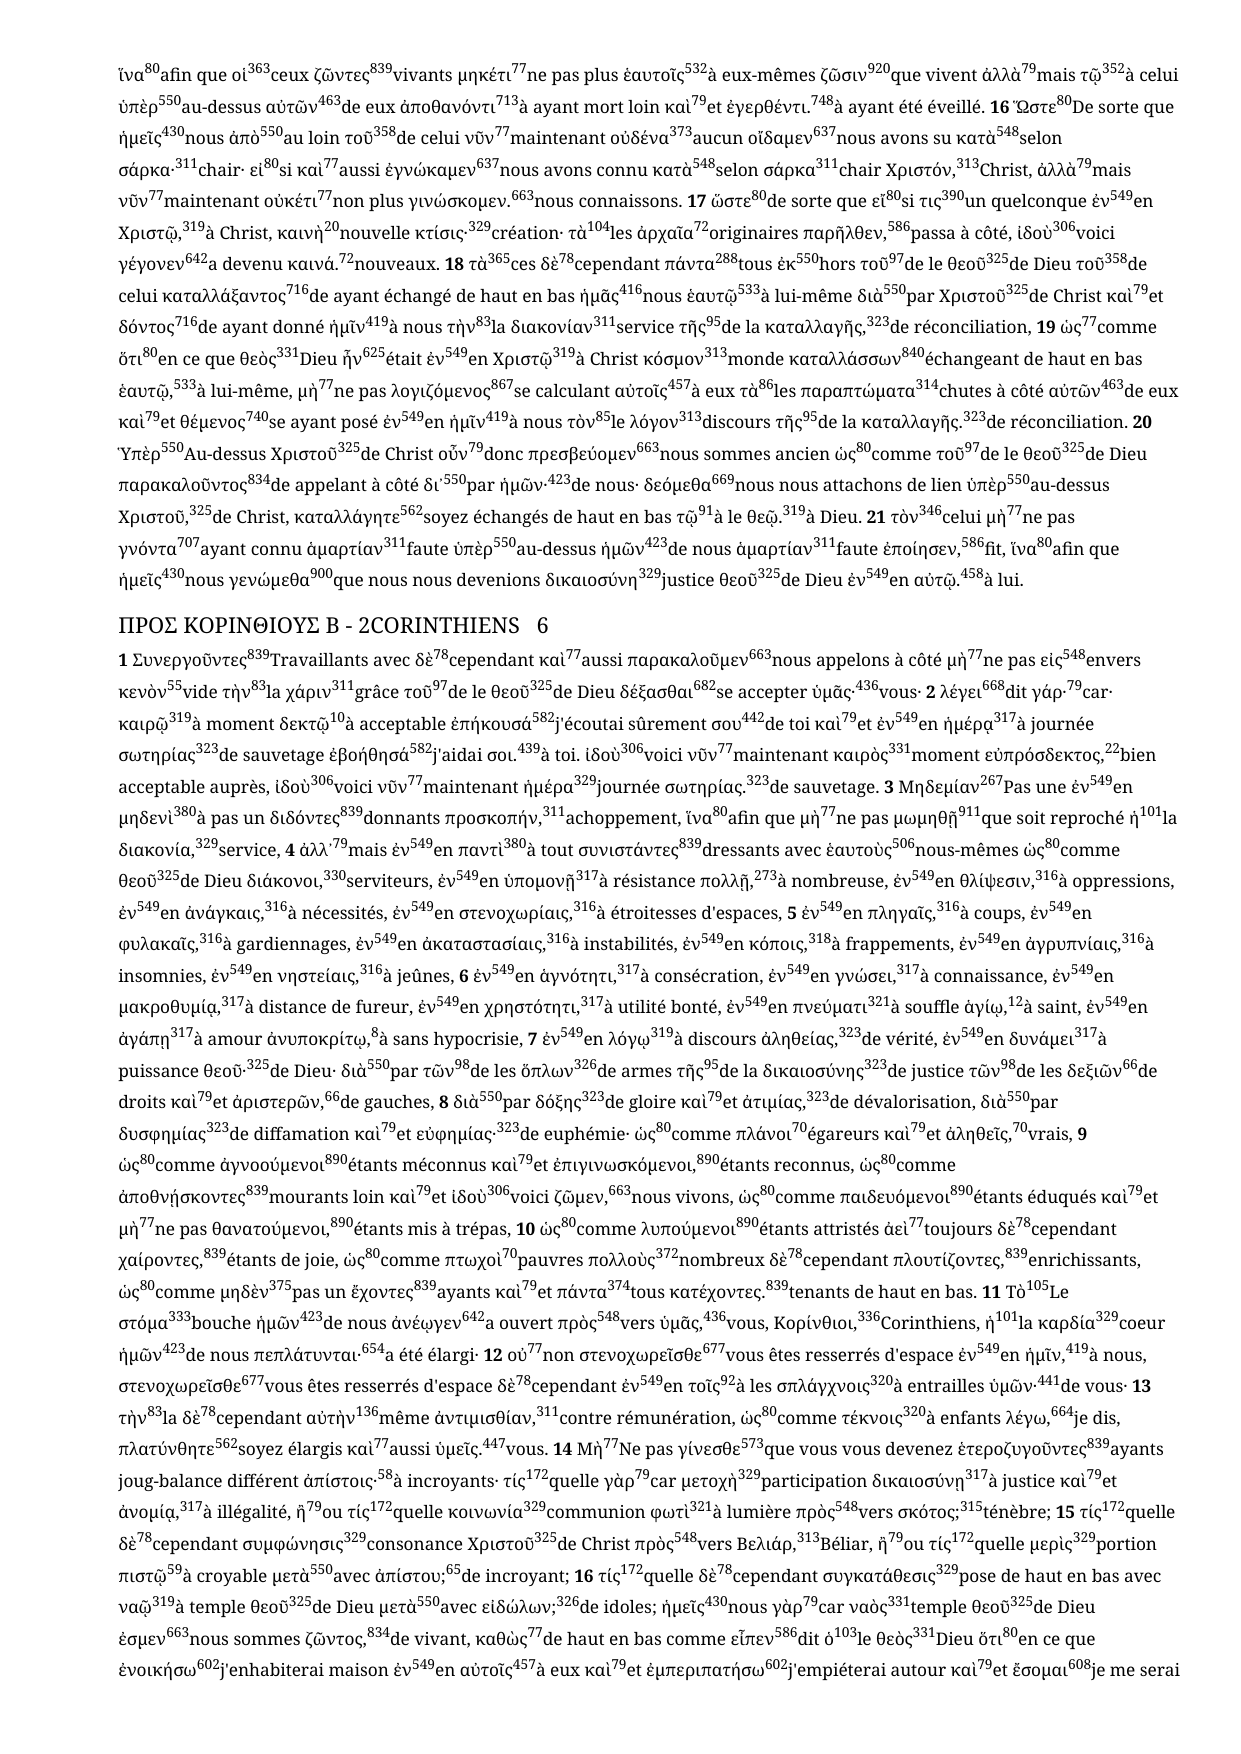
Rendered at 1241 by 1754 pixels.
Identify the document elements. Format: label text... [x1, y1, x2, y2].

text 1 Συνεργοῦντες839Travaillants avec δὲ78cependant καὶ77aussi παρακαλοῦμεν663nous appelons à côté μὴ77ne pas εἰς548envers κενὸν55vide τὴν83la χάριν311grâce τοῦ97de le θεοῦ325de Dieu δέξασθαι682se accepter ὑμᾶς·436vous· 2 λέγει668dit γάρ·79car· καιρῷ319à moment δεκτῷ10à acceptable ἐπήκουσά582j'écoutai sûrement σου442de toi καὶ79et ἐν549en ἡμέρᾳ317à journée σωτηρίας323de sauvetage ἐβοήθησά582j'aidai σοι.439à toi. ἰδοὺ306voici νῦν77maintenant καιρὸς331moment εὐπρόσδεκτος,22bien acceptable auprès, ἰδοὺ306voici νῦν77maintenant ἡμέρα329journée σωτηρίας.323de sauvetage. 3 Μηδεμίαν267Pas une ἐν549en μηδενὶ380à pas un διδόντες839donnants προσκοπήν,311achoppement, ἵνα80afin que μὴ77ne pas μωμηθῇ911que soit reproché ἡ101la διακονία,329service, 4 ἀλλ᾽79mais ἐν549en παντὶ380à tout συνιστάντες839dressants avec ἑαυτοὺς506nous-mêmes ὡς80comme θεοῦ325de Dieu διάκονοι,330serviteurs, ἐν549en ὑπομονῇ317à résistance πολλῇ,273à nombreuse, ἐν549en θλίψεσιν,316à oppressions, ἐν549en ἀνάγκαις,316à nécessités, ἐν549en στενοχωρίαις,316à étroitesses d'espaces, 5 ἐν549en πληγαῖς,316à coups, ἐν549en φυλακαῖς,316à gardiennages, ἐν549en ἀκαταστασίαις,316à instabilités, ἐν549en κόποις,318à frappements, ἐν549en ἀγρυπνίαις,316à insomnies, ἐν549en νηστείαις,316à jeûnes, 6 ἐν549en ἁγνότητι,317à consécration, ἐν549en γνώσει,317à connaissance, ἐν549en μακροθυμίᾳ,317à distance de fureur, ἐν549en χρηστότητι,317à utilité bonté, ἐν549en πνεύματι321à souffle ἁγίῳ,12à saint, ἐν549en ἀγάπῃ317à amour ἀνυποκρίτῳ,8à sans hypocrisie, 7 ἐν549en λόγῳ319à discours ἀληθείας,323de vérité, ἐν549en δυνάμει317à puissance θεοῦ·325de Dieu· διὰ550par τῶν98de les ὅπλων326de armes τῆς95de la δικαιοσύνης323de justice τῶν98de les δεξιῶν66de droits καὶ79et ἀριστερῶν,66de gauches, 8 διὰ550par δόξης323de gloire καὶ79et ἀτιμίας,323de dévalorisation, διὰ550par δυσφημίας323de diffamation καὶ79et εὐφημίας·323de euphémie· ὡς80comme πλάνοι70égareurs καὶ79et ἀληθεῖς,70vrais, 9 ὡς80comme ἀγνοούμενοι890étants méconnus καὶ79et ἐπιγινωσκόμενοι,890étants reconnus, ὡς80comme ἀποθνῄσκοντες839mourants loin καὶ79et ἰδοὺ306voici ζῶμεν,663nous vivons, ὡς80comme παιδευόμενοι890étants éduqués καὶ79et μὴ77ne pas θανατούμενοι,890étants mis à trépas, 10 ὡς80comme λυπούμενοι890étants attristés ἀεὶ77toujours δὲ78cependant χαίροντες,839étants de joie, ὡς80comme πτωχοὶ70pauvres πολλοὺς372nombreux δὲ78cependant πλουτίζοντες,839enrichissants, ὡς80comme μηδὲν375pas un ἔχοντες839ayants καὶ79et πάντα374tous κατέχοντες.839tenants de haut en bas. 11 Τὸ105Le στόμα333bouche ἡμῶν423de nous ἀνέῳγεν642a ouvert πρὸς548vers ὑμᾶς,436vous, Κορίνθιοι,336Corinthiens, ἡ101la καρδία329coeur ἡμῶν423de nous πεπλάτυνται·654a été élargi· 12 οὐ77non στενοχωρεῖσθε677vous êtes resserrés d'espace ἐν549en ἡμῖν,419à nous, στενοχωρεῖσθε677vous êtes resserrés d'espace δὲ78cependant ἐν549en τοῖς92à les σπλάγχνοις320à entrailles ὑμῶν·441de vous· 13 τὴν83la δὲ78cependant αὐτὴν136même ἀντιμισθίαν,311contre rémunération, ὡς80comme τέκνοις320à enfants λέγω,664je dis, πλατύνθητε562soyez élargis καὶ77aussi ὑμεῖς.447vous. 14 Μὴ77Ne pas γίνεσθε573que vous vous devenez ἑτεροζυγοῦντες839ayants joug-balance différent ἀπίστοις·58à incroyants· τίς172quelle γὰρ79car μετοχὴ329participation δικαιοσύνῃ317à justice καὶ79et ἀνομίᾳ,317à illégalité, ἢ79ou τίς172quelle κοινωνία329communion φωτὶ321à lumière πρὸς548vers σκότος;315ténèbre; 15 τίς172quelle δὲ78cependant συμφώνησις329consonance Χριστοῦ325de Christ πρὸς548vers Βελιάρ,313Béliar, ἢ79ou τίς172quelle μερὶς329portion πιστῷ59à croyable μετὰ550avec ἀπίστου;65de incroyant; 16 τίς172quelle δὲ78cependant συγκατάθεσις329pose de haut en bas avec ναῷ319à temple θεοῦ325de Dieu μετὰ550avec εἰδώλων;326de idoles; ἡμεῖς430nous γὰρ79car ναὸς331temple θεοῦ325de Dieu ἐσμεν663nous sommes ζῶντος,834de vivant, καθὼς77de haut en bas comme εἶπεν586dit ὁ103le θεὸς331Dieu ὅτι80en ce que ἐνοικήσω602j'enhabiterai maison ἐν549en αὐτοῖς457à eux καὶ79et ἐμπεριπατήσω602j'empiéterai autour καὶ79et ἔσομαι608je me serai αὐτῶν463de eux θεὸς331Dieu καὶ79et αὐτοὶ468eux ἔσονταί611se seront μου424de moi λαός.331peuple. 17 διὸ79c'est pourquoi ἐξέλθατε553sortez ἐκ550hors μέσου67de au milieu αὐτῶν463de eux καὶ79et ἀφορίσθητε,562soyez délimités au loin, λέγει668dit κύριος,331Maître, καὶ79et ἀκαθάρτου67de impur μὴ77ne pas ἅπτεσθε·573que vous vous touchez· κἀγὼ431et moi εἰσδέξομαι608je m'accepterai envers ὑμᾶς436vous 18 καὶ79et ἔσομαι608je me serai ὑμῖν438à vous εἰς548envers πατέρα313père καὶ79et ὑμεῖς447vous ἔσεσθέ609vous vous serez μοι420à moi εἰς548envers υἱοὺς312fils καὶ79et θυγατέρας,310filles, λέγει668dit κύριος331Maître παντοκράτωρ.331Pantocrator. [118, 644, 1181, 1682]
text 1 Οἴδαμεν637Nous avons su γὰρ79car ὅτι80en ce que ἐὰν80si le cas échéant ἡ101la ἐπίγειος69sur terre ἡμῶν423de nous οἰκία329maison d'habitation τοῦ99de le σκήνους327de corps de tente καταλυθῇ,911que soit délié vers le bas, οἰκοδομὴν311édification en maison ἐκ550hors θεοῦ325de Dieu ἔχομεν,663nous avons, οἰκίαν311maison d'habitation ἀχειροποίητον2non faite de main αἰώνιον2éternelle ἐν549en τοῖς90à les οὐρανοῖς.318à cieux. 2 καὶ77aussi γὰρ79car ἐν549en τούτῳ354à ce-ci στενάζομεν663nous soupirons τὸ87le οἰκητήριον315lieu d'habitat ἡμῶν423de nous τὸ482ce ἐξ550hors οὐρανοῦ325de ciel ἐπενδύσασθαι682se revêtir ἐπιποθοῦντες,839désirants au-dessus, 3 εἴπερ80si certes καὶ77aussi ἐνδυσάμενοι739se ayants habillés οὐ77non γυμνοὶ46nus εὑρεθησόμεθα.614nous serons trouvé. 4 καὶ77aussi γὰρ79car οἱ363ceux ὄντες839étants ἐν549en τῷ93à le σκήνει321à corps de tente στενάζομεν663nous soupirons βαρούμενοι,890étants alourdis, ἐφ᾽549sur ᾧ488à lequel οὐ77non θέλομεν663nous voulons ἐκδύσασθαι682se dévêtir ἀλλ᾽79mais ἐπενδύσασθαι,682se revêtir, ἵνα80afin que καταποθῇ911que soit avalé τὸ105le θνητὸν73mortel ὑπὸ550sous τῆς95de la ζωῆς.323de vie. 5 ὁ364celui δὲ78cependant κατεργασάμενος740se ayant mis au travail complètement ἡμᾶς416nous εἰς548envers αὐτὸ348même τοῦτο140ce-ci θεός,331Dieu, ὁ364celui δοὺς721ayant donné ἡμῖν419à nous τὸν85le ἀρραβῶνα313arrhe τοῦ99de le πνεύματος.327de souffle. 6 Θαρροῦντες839Encourageants οὖν79donc πάντοτε77en tout moment καὶ79et εἰδότες782ayants sus ὅτι80en ce que ἐνδημοῦντες839immigrants ἐν549en τῷ93à le σώματι321à corps ἐκδημοῦμεν663nous émigrons ἀπὸ550au loin τοῦ97de le κυρίου·325de Maître· 7 διὰ550par πίστεως323de croyance γὰρ79car περιπατοῦμεν,663nous piétinons autour, οὐ77non διὰ550par εἴδους·327de aspect· 8 θαρροῦμεν663nous encourageons δὲ78cependant καὶ79et εὐδοκοῦμεν663nous estimons en bien μᾶλλον77davantage ἐκδημῆσαι681émigrer ἐκ550hors τοῦ99de le σώματος327de corps καὶ79et ἐνδημῆσαι681immigrer πρὸς548vers τὸν85le κύριον.313Maître. 9 διὸ79c'est pourquoi καὶ77aussi φιλοτιμούμεθα,669nous nous affectionnons valoriser, εἴτε79soit ἐνδημοῦντες839immigrants εἴτε79soit ἐκδημοῦντες,839émigrants, εὐάρεστοι46bien agréables αὐτῷ458à lui εἶναι.689être. 10 τοὺς345ceux γὰρ79car πάντας268tous ἡμᾶς416nous φανερωθῆναι683être rendu visible δεῖ668attache de lien ἔμπροσθεν552en devers τοῦ99de le βήματος327de estrade τοῦ97de le Χριστοῦ,325de Christ, ἵνα80afin que κομίσηται905que se prenne soigneusement ἕκαστος390chacun τὰ347ces διὰ550par τοῦ99de le σώματος327de corps πρὸς548vers ἃ481lesquels ἔπραξεν,586pratiqua, εἴτε79soit ἀγαθὸν55bon εἴτε79soit κακὸν.73malicieux. 11 Εἰδότες782Ayants sus οὖν79donc τὸν85le φόβον313effroi τοῦ97de le κυρίου325de Maître ἀνθρώπους312êtres humains πείθομεν,663nous persuadons, θεῷ319à Dieu δὲ78cependant πεφανερώμεθα·649nous avons été rendus visible· ἐλπίζω664j'espère δὲ78cependant καὶ77aussi ἐν549en ταῖς88à les συνειδήσεσιν316à consciences ὑμῶν441de vous πεφανερῶσθαι.688avoir été rendu visible. 12 οὐ77non πάλιν77de nouveau ἑαυτοὺς506nous-mêmes συνιστάνομεν663nous dressons avec ὑμῖν438à vous ἀλλ᾽79mais ἀφορμὴν311occasion διδόντες839donnants ὑμῖν438à vous καυχήματος327de vantardise ὑπὲρ550au-dessus ἡμῶν,423de nous, ἵνα80afin que ἔχητε918que vous ayez πρὸς548vers τοὺς345ceux ἐν549en προσώπῳ321à face καυχωμένους848se vantants καὶ79et μὴ77ne pas ἐν549en καρδίᾳ.317à coeur. 13 εἴτε79soit γὰρ79car ἐξέστημεν,581nous extasiâmes, θεῷ·319à Dieu· εἴτε79soit σωφρονοῦμεν,663nous sommes sain d'émotion, ὑμῖν.438à vous. 14 ἡ101la γὰρ79car ἀγάπη329amour τοῦ97de le Χριστοῦ325de Christ συνέχει668tient ensemble ἡμᾶς,416nous, κρίναντας706ayants jugés τοῦτο,348ce-ci, ὅτι80en ce que εἷς71un ὑπὲρ550au-dessus πάντων383de tous ἀπέθανεν,586mourut loin, ἄρα77par conséquent οἱ363ceux πάντες286tous ἀπέθανον·585moururent loin· 15 καὶ79et ὑπὲρ550au-dessus πάντων383de tous ἀπέθανεν,586mourut loin, ἵνα80afin que οἱ363ceux ζῶντες839vivants μηκέτι77ne pas plus ἑαυτοῖς532à eux-mêmes ζῶσιν920que vivent ἀλλὰ79mais τῷ352à celui ὑπὲρ550au-dessus αὐτῶν463de eux ἀποθανόντι713à ayant mort loin καὶ79et ἐγερθέντι.748à ayant été éveillé. 16 Ὥστε80De sorte que ἡμεῖς430nous ἀπὸ550au loin τοῦ358de celui νῦν77maintenant οὐδένα373aucun οἴδαμεν637nous avons su κατὰ548selon σάρκα·311chair· εἰ80si καὶ77aussi ἐγνώκαμεν637nous avons connu κατὰ548selon σάρκα311chair Χριστόν,313Christ, ἀλλὰ79mais νῦν77maintenant οὐκέτι77non plus γινώσκομεν.663nous connaissons. 17 ὥστε80de sorte que εἴ80si τις390un quelconque ἐν549en Χριστῷ,319à Christ, καινὴ20nouvelle κτίσις·329création· τὰ104les ἀρχαῖα72originaires παρῆλθεν,586passa à côté, ἰδοὺ306voici γέγονεν642a devenu καινά.72nouveaux. 18 τὰ365ces δὲ78cependant πάντα288tous ἐκ550hors τοῦ97de le θεοῦ325de Dieu τοῦ358de celui καταλλάξαντος716de ayant échangé de haut en bas ἡμᾶς416nous ἑαυτῷ533à lui-même διὰ550par Χριστοῦ325de Christ καὶ79et δόντος716de ayant donné ἡμῖν419à nous τὴν83la διακονίαν311service τῆς95de la καταλλαγῆς,323de réconciliation, 19 ὡς77comme ὅτι80en ce que θεὸς331Dieu ἦν625était ἐν549en Χριστῷ319à Christ κόσμον313monde καταλλάσσων840échangeant de haut en bas ἑαυτῷ,533à lui-même, μὴ77ne pas λογιζόμενος867se calculant αὐτοῖς457à eux τὰ86les παραπτώματα314chutes à côté αὐτῶν463de eux καὶ79et θέμενος740se ayant posé ἐν549en ἡμῖν419à nous τὸν85le λόγον313discours τῆς95de la καταλλαγῆς.323de réconciliation. 20 Ὑπὲρ550Au-dessus Χριστοῦ325de Christ οὖν79donc πρεσβεύομεν663nous sommes ancien ὡς80comme τοῦ97de le θεοῦ325de Dieu παρακαλοῦντος834de appelant à côté δι᾽550par ἡμῶν·423de nous· δεόμεθα669nous nous attachons de lien ὑπὲρ550au-dessus Χριστοῦ,325de Christ, καταλλάγητε562soyez échangés de haut en bas τῷ91à le θεῷ.319à Dieu. 21 τὸν346celui μὴ77ne pas γνόντα707ayant connu ἁμαρτίαν311faute ὑπὲρ550au-dessus ἡμῶν423de nous ἁμαρτίαν311faute ἐποίησεν,586fit, ἵνα80afin que ἡμεῖς430nous γενώμεθα900que nous nous devenions δικαιοσύνη329justice θεοῦ325de Dieu ἐν549en αὐτῷ.458à lui. [118, 59, 1181, 592]
text ΠΡΟΣ ΚΟΡΙΝΘΙΟΥΣ Β - 2CORINTHIENS 6 [118, 610, 1181, 640]
